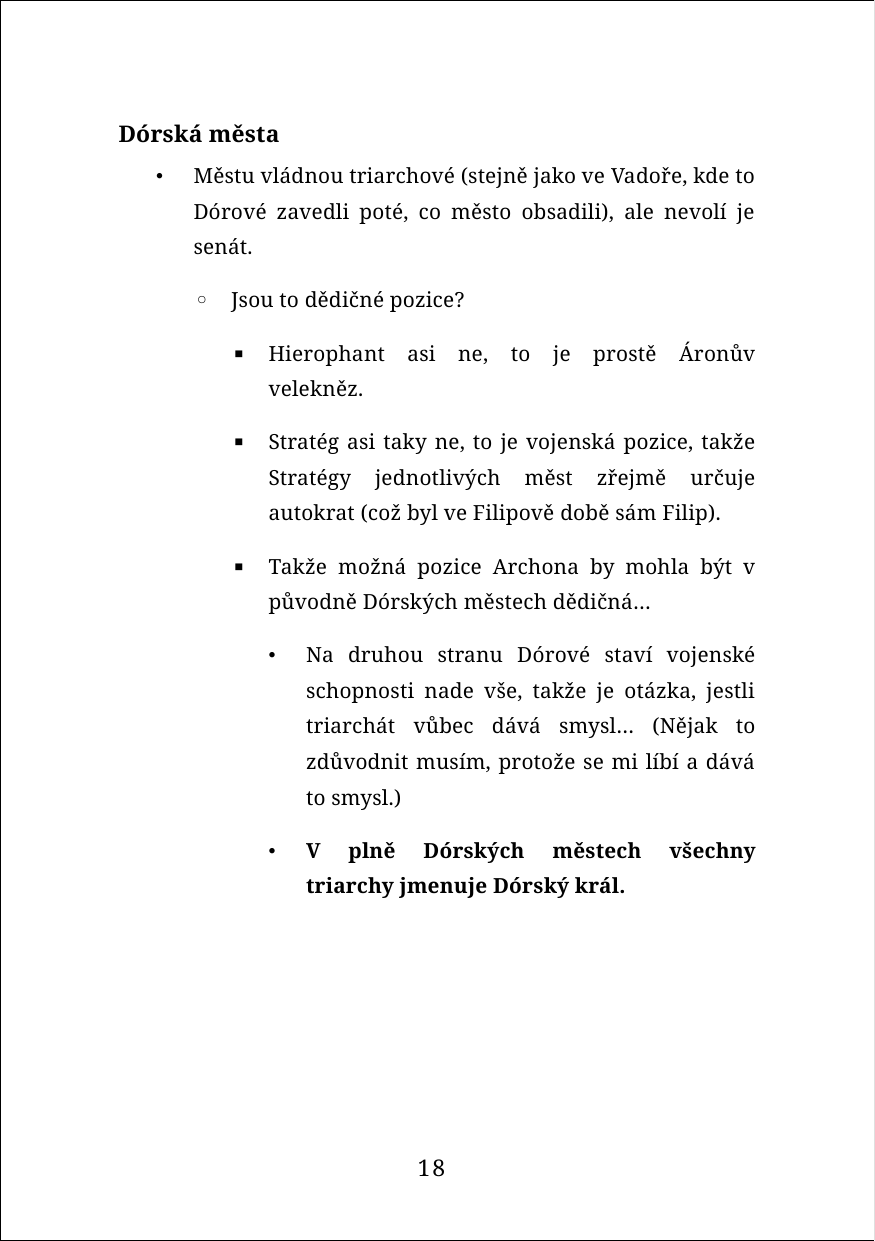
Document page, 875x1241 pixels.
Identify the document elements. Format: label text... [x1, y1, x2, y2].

list Jsou to dědičné pozice? [193, 286, 756, 314]
list Hierophant asi ne, to je prostě Áronův velekněz. [231, 339, 756, 403]
list Takže možná pozice Archona by mohla být v původně Dórských městech dědičná… [231, 552, 756, 616]
list V plně Dórských městech všechny triarchy jmenuje Dórský král. [268, 836, 756, 900]
list Městu vládnou triarchové (stejně jako ve Vadoře, kde to Dórové zavedli poté, co město obsadili), ale nevolí je senát. [156, 161, 756, 261]
list Na druhou stranu Dórové staví vojenské schopnosti nade vše, takže je otázka, jestli triarchát vůbec dává smysl… (Nějak to zdůvodnit musím, protože se mi líbí a dává to smysl.) [268, 641, 756, 811]
list Stratég asi taky ne, to je vojenská pozice, takže Stratégy jednotlivých měst zřejmě určuje autokrat (což byl ve Filipově době sám Filip). [231, 427, 756, 527]
subtitle Dórská města [118, 118, 756, 149]
